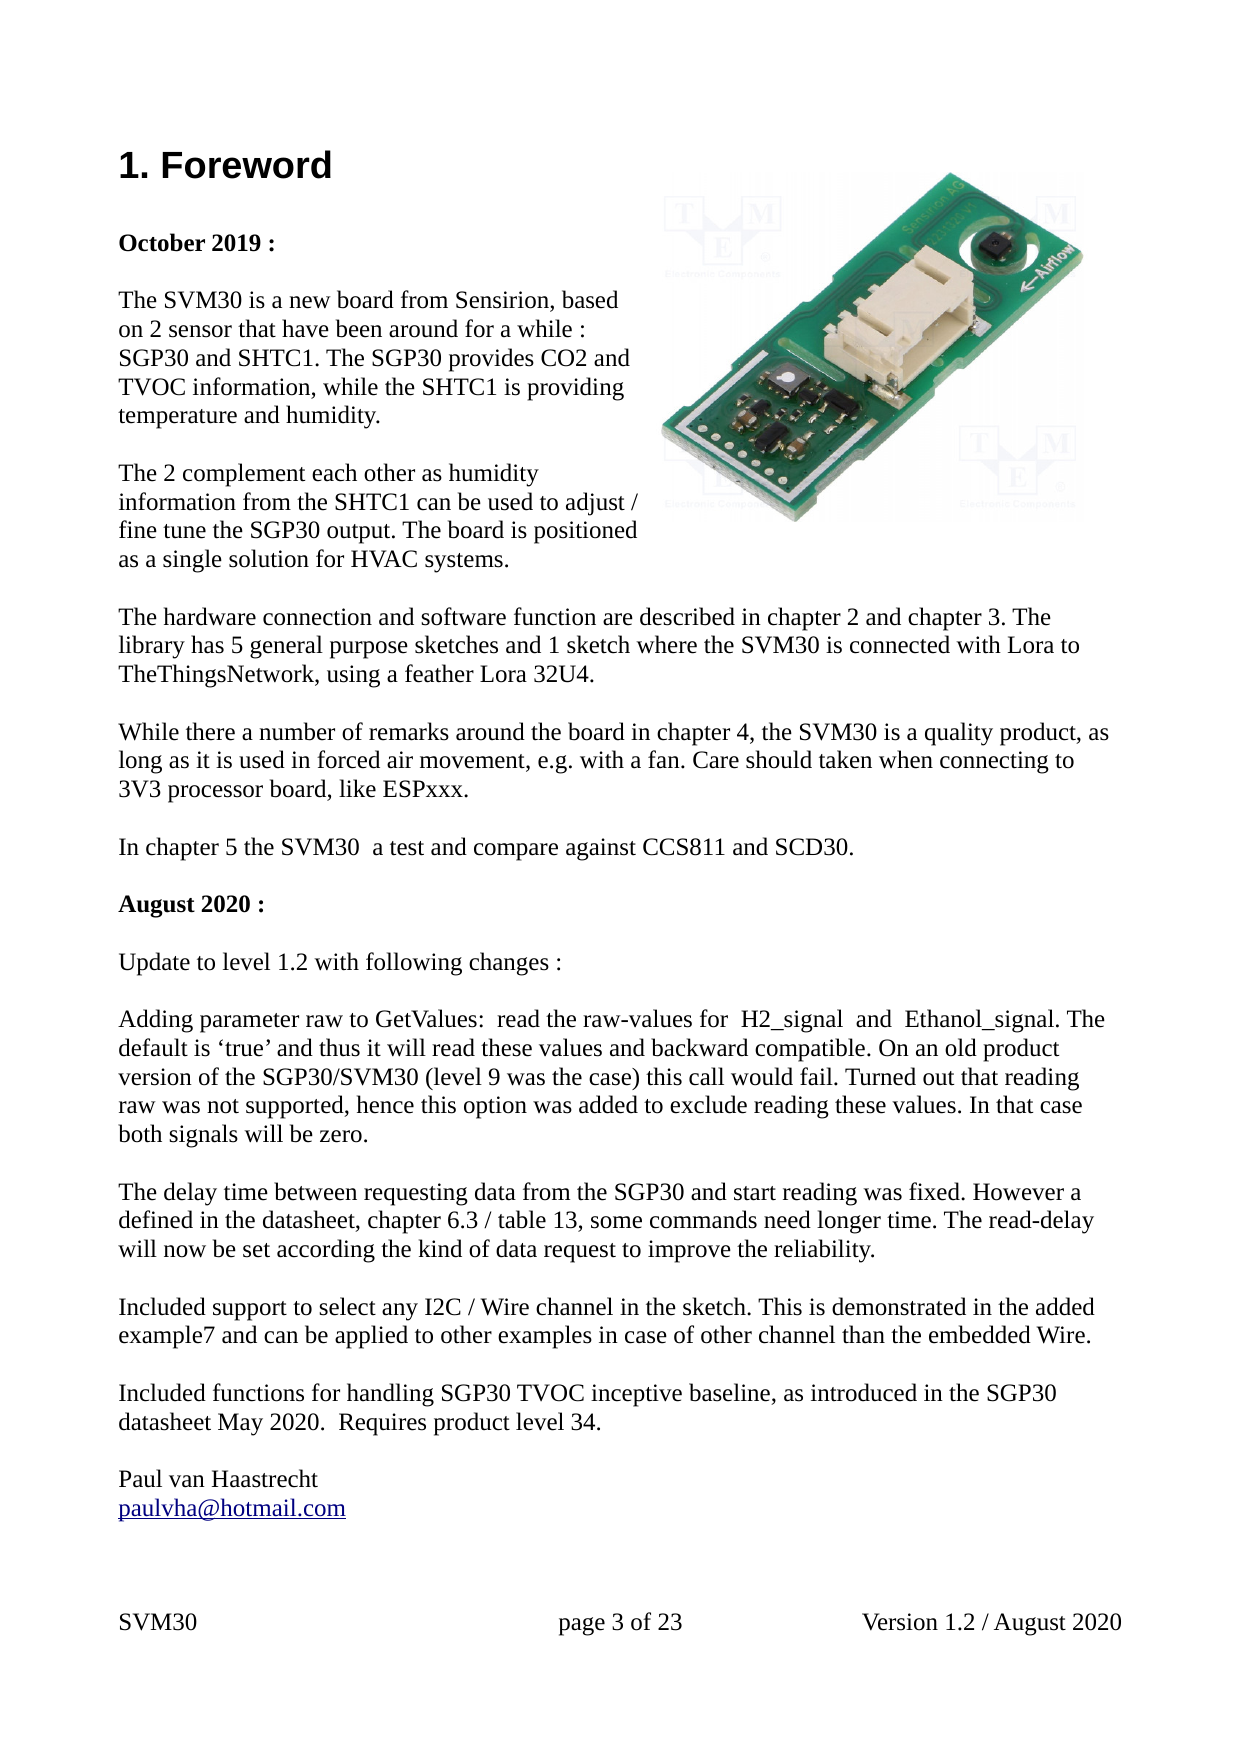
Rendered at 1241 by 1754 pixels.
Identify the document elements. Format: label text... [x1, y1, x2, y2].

text October 2019 : [118, 228, 638, 257]
text The hardware connection and software function are described in chapter 2 and chapter 3. The library has 5 general purpose sketches and 1 sketch where the SVM30 is connected with Lora to TheThingsNetwork, using a feather Lora 32U4. [118, 602, 1122, 688]
text The delay time between requesting data from the SGP30 and start reading was fixed. However a defined in the datasheet, chapter 6.3 / table 13, some commands need longer time. The read-delay will now be set according the kind of data request to improve the reliability. [118, 1177, 1122, 1263]
text paulvha@hotmail.com [118, 1493, 1122, 1522]
text The SVM30 is a new board from Sensirion, based on 2 sensor that have been around for a while : SGP30 and SHTC1. The SGP30 provides CO2 and TVOC information, while the SHTC1 is providing temperature and humidity. [118, 286, 638, 429]
text Included functions for handling SGP30 TVOC inceptive baseline, as introduced in the SGP30 datasheet May 2020. Requires product level 34. [118, 1378, 1122, 1436]
text While there a number of remarks around the board in chapter 4, the SVM30 is a quality product, as long as it is used in forced air movement, e.g. with a fan. Care should taken when connecting to 3V3 processor board, like ESPxxx. [118, 717, 1122, 803]
text [1105, 228, 1122, 257]
picture [638, 172, 1105, 522]
subtitle 1. Foreword [118, 143, 1122, 187]
text Adding parameter raw to GetValues: read the raw-values for H2_signal and Ethanol_signal. The default is ‘true’ and thus it will read these values and backward compatible. On an old product version of the SGP30/SVM30 (level 9 was the case) this call would fail. Turned out that reading raw was not supported, hence this option was added to exclude reading these values. In that case both signals will be zero. [118, 1004, 1122, 1148]
text August 2020 : [118, 889, 1122, 918]
text The 2 complement each other as humidity information from the SHTC1 can be used to adjust / fine tune the SGP30 output. The board is positioned as a single solution for HVAC systems. [118, 458, 1122, 573]
text Update to level 1.2 with following changes : [118, 947, 1122, 976]
text Paul van Haastrecht [118, 1464, 1122, 1493]
text In chapter 5 the SVM30 a test and compare against CCS811 and SCD30. [118, 832, 1122, 861]
text Included support to select any I2C / Wire channel in the sketch. This is demonstrated in the added example7 and can be applied to other examples in case of other channel than the embedded Wire. [118, 1292, 1122, 1349]
